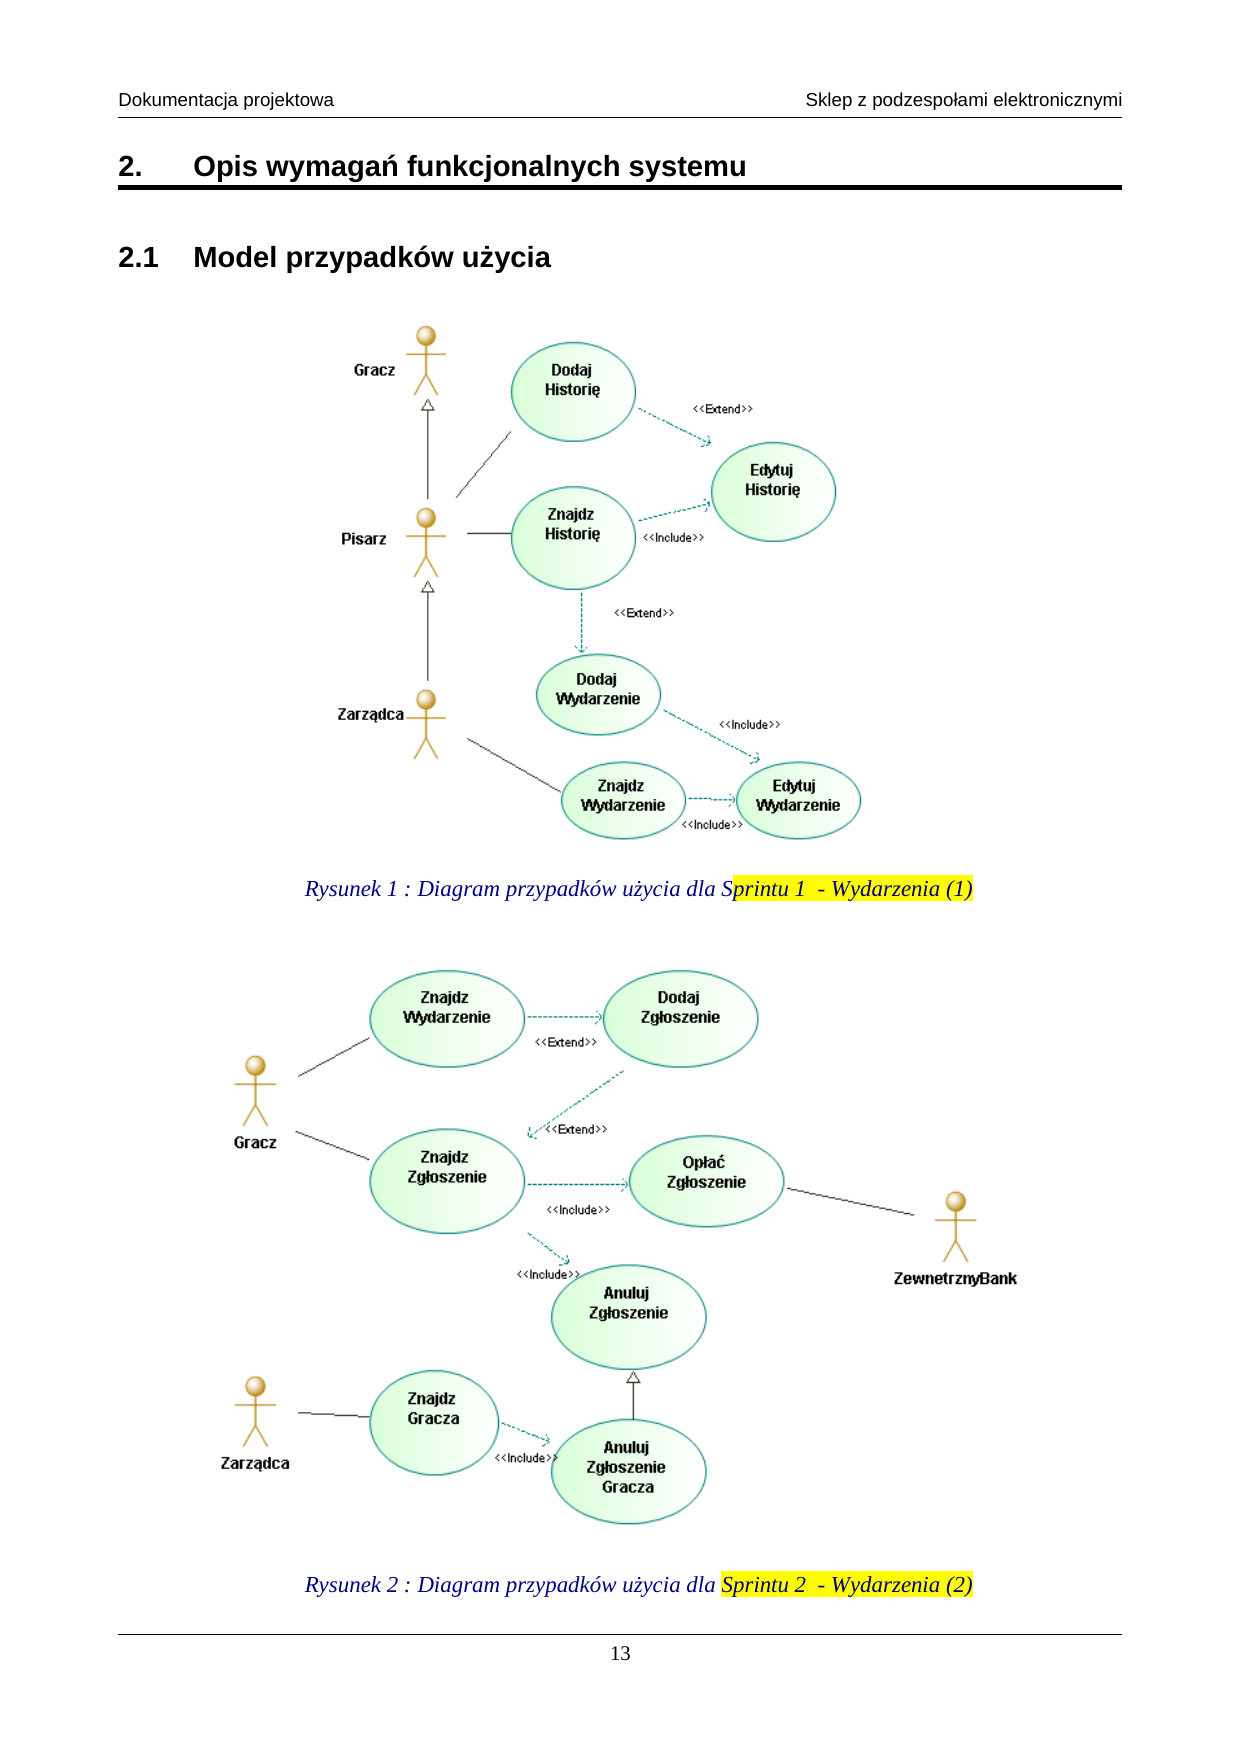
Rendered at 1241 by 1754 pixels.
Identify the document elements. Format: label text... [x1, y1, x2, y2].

text Rysunek 2 : Diagram przypadków użycia dla Sprintu 2 - Wydarzenia (2) [155, 1571, 1122, 1597]
subtitle Opis wymagań funkcjonalnych systemu [118, 149, 1122, 185]
subtitle Model przypadków użycia [118, 239, 1122, 273]
picture [201, 957, 1031, 1539]
text Rysunek 1 : Diagram przypadków użycia dla Sprintu 1 - Wydarzenia (1) [155, 875, 1122, 901]
picture [327, 304, 875, 859]
